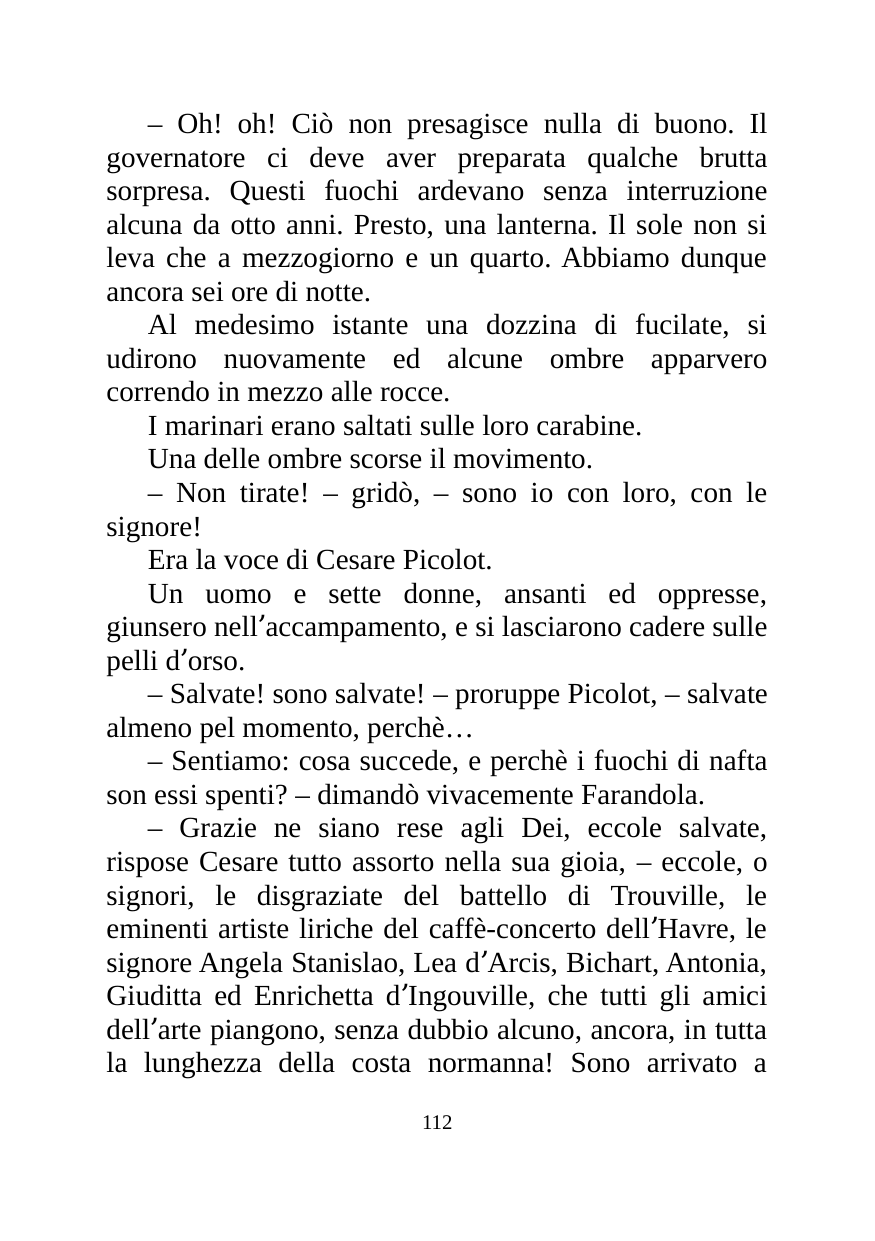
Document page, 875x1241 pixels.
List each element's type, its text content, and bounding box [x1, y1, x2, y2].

text ‒ Oh! oh! Ciò non presagisce nulla di buono. Il governatore ci deve aver preparata qualche brutta sorpresa. Questi fuochi ardevano senza interruzione alcuna da otto anni. Presto, una lanterna. Il sole non si leva che a mezzogiorno e un quarto. Abbiamo dunque ancora sei ore di notte. [106, 106, 768, 307]
text ‒ Grazie ne siano rese agli Dei, eccole salvate, rispose Cesare tutto assorto nella sua gioia, ‒ eccole, o signori, le disgraziate del battello di Trouville, le eminenti artiste liriche del caffè-concerto dell՚Havre, le signore Angela Stanislao, Lea d՚Arcis, Bichart, Antonia, Giuditta ed Enrichetta d՚Ingouville, che tutti gli amici dell՚arte piangono, senza dubbio alcuno, ancora, in tutta la lunghezza della costa normanna! Sono arrivato a [106, 811, 768, 1079]
text Era la voce di Cesare Picolot. [106, 542, 768, 576]
text ‒ Non tirate! ‒ gridò, ‒ sono io con loro, con le signore! [106, 475, 768, 542]
text Una delle ombre scorse il movimento. [106, 442, 768, 475]
text ‒ Sentiamo: cosa succede, e perchè i fuochi di nafta son essi spenti? ‒ dimandò vivacemente Farandola. [106, 743, 768, 811]
text ‒ Salvate! sono salvate! ‒ proruppe Picolot, ‒ salvate almeno pel momento, perchè… [106, 676, 768, 743]
text Al medesimo istante una dozzina di fucilate, si udirono nuovamente ed alcune ombre apparvero correndo in mezzo alle rocce. [106, 307, 768, 408]
text Un uomo e sette donne, ansanti ed oppresse, giunsero nell՚accampamento, e si lasciarono cadere sulle pelli d՚orso. [106, 576, 768, 676]
text I marinari erano saltati sulle loro carabine. [106, 408, 768, 442]
